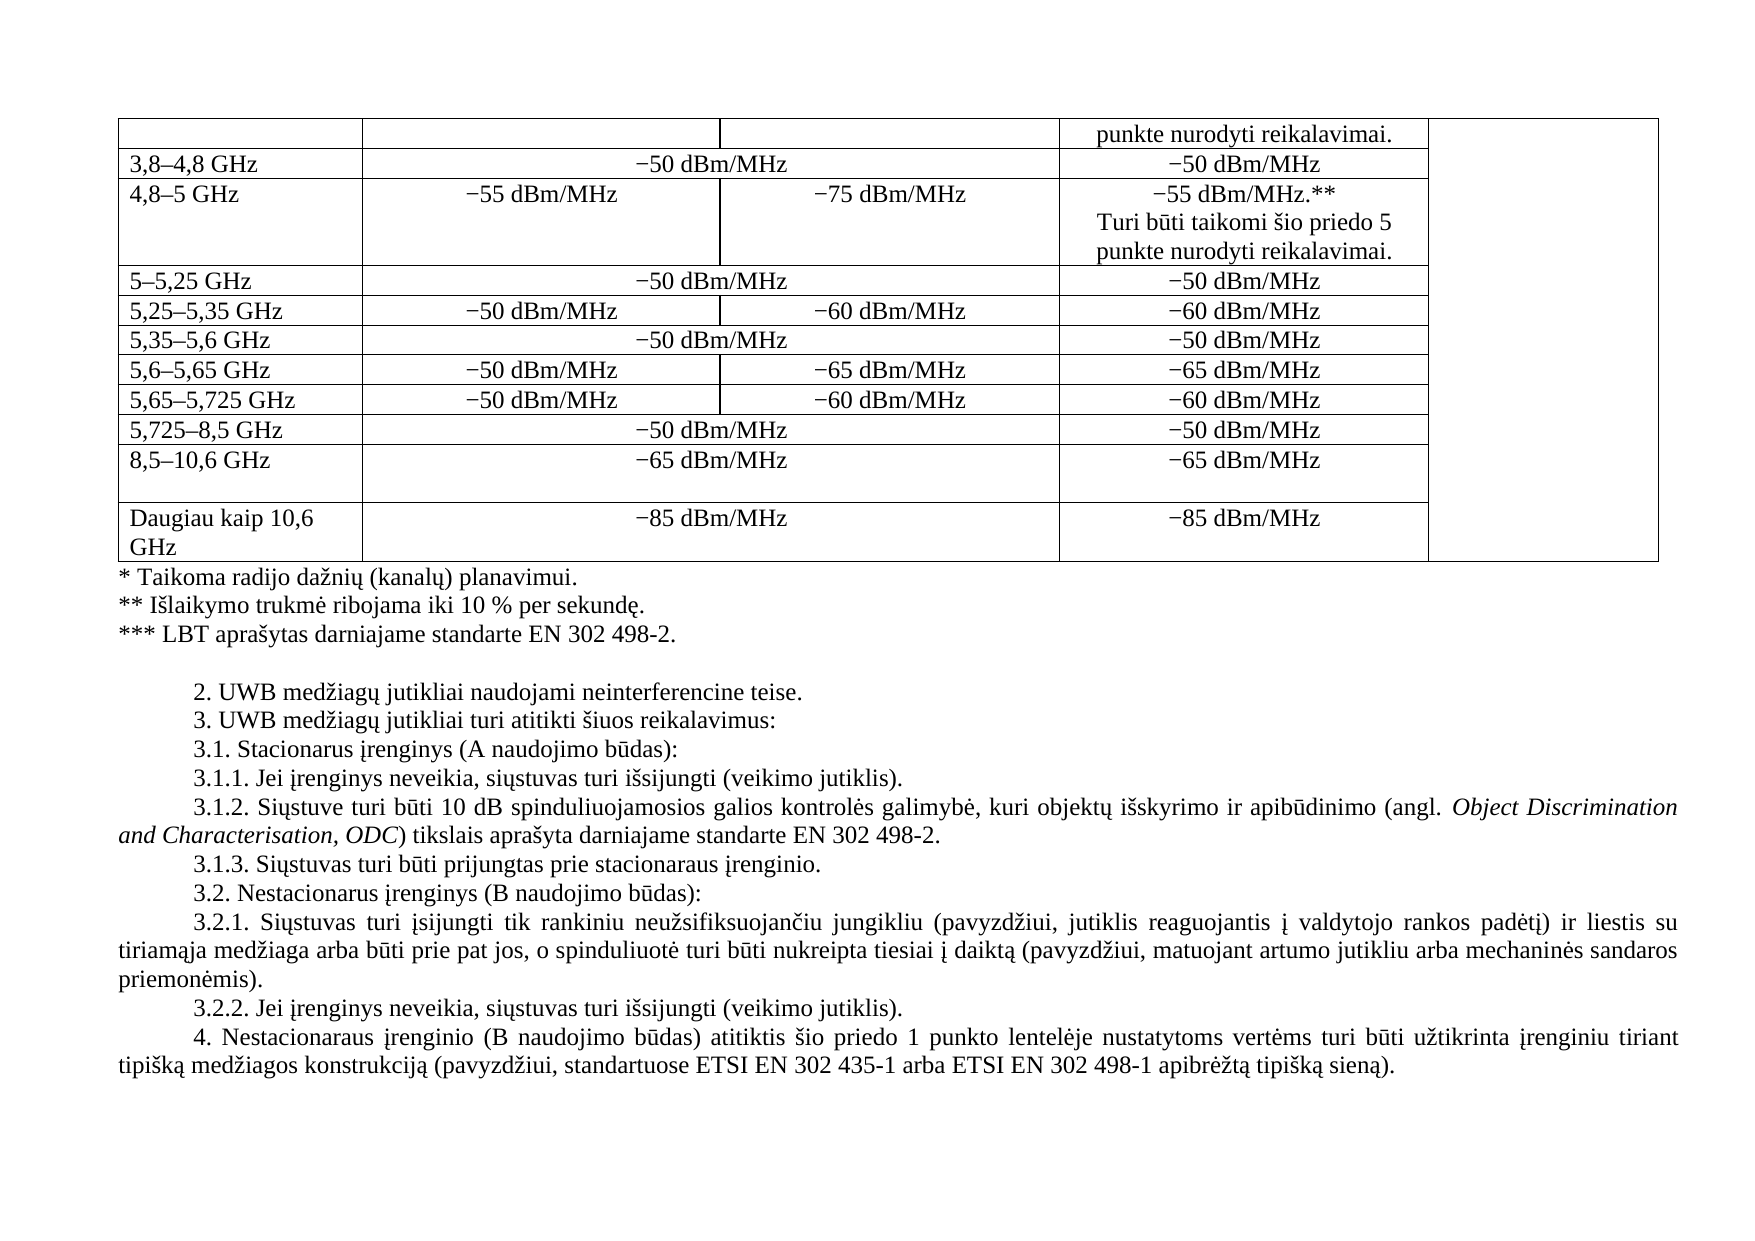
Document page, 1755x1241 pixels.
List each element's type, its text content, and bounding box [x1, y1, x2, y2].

table_cell 5,6–5,65 GHz [119, 355, 362, 384]
table_cell [119, 119, 362, 148]
table_cell 4,8–5 GHz [119, 179, 362, 265]
table_cell Daugiau kaip 10,6 GHz [119, 503, 362, 561]
table_cell punkte nurodyti reikalavimai. [1060, 119, 1428, 148]
table_cell −50 dBm/MHz [363, 385, 719, 414]
table_cell 5,35–5,6 GHz [119, 326, 362, 354]
table_cell −65 dBm/MHz [721, 355, 1059, 384]
table_cell −50 dBm/MHz [363, 296, 719, 324]
text 2. UWB medžiagų jutikliai naudojami neinterferencine teise. [118, 677, 1680, 706]
table_cell 5,725–8,5 GHz [119, 415, 362, 444]
table_cell −60 dBm/MHz [721, 385, 1059, 414]
table_cell 3,8–4,8 GHz [119, 149, 362, 178]
table_cell 5,65–5,725 GHz [119, 385, 362, 414]
table_cell 5,25–5,35 GHz [119, 296, 362, 324]
table_cell [1429, 119, 1658, 561]
text *** LBT aprašytas darniajame standarte EN 302 498-2. [118, 619, 1680, 648]
table_cell −65 dBm/MHz [1060, 355, 1428, 384]
table_cell −60 dBm/MHz [1060, 385, 1428, 414]
text 3.2. Nestacionarus įrenginys (B naudojimo būdas): [118, 878, 1680, 907]
table_cell 5–5,25 GHz [119, 266, 362, 295]
table_cell [721, 119, 1059, 148]
table_cell −50 dBm/MHz [363, 326, 1059, 354]
table_cell −50 dBm/MHz [363, 355, 719, 384]
table_cell −65 dBm/MHz [1060, 445, 1428, 502]
text 3.2.1. Siųstuvas turi įsijungti tik rankiniu neužsifiksuojančiu jungikliu (pavyzdžiui, jutiklis reaguojantis į valdytojo rankos padėtį) ir liestis su tiriamąja medžiaga arba būti prie pat jos, o spinduliuotė turi būti nukreipta tiesiai į daiktą (pavyzdžiui, matuojant artumo jutikliu arba mechaninės sandaros priemonėmis). [118, 907, 1680, 993]
table_cell −55 dBm/MHz [363, 179, 719, 265]
text 3.1.3. Siųstuvas turi būti prijungtas prie stacionaraus įrenginio. [118, 849, 1680, 878]
table_cell −50 dBm/MHz [363, 415, 1059, 444]
table_cell −85 dBm/MHz [363, 503, 1059, 561]
text * Taikoma radijo dažnių (kanalų) planavimui. [118, 562, 1680, 591]
text 3. UWB medžiagų jutikliai turi atitikti šiuos reikalavimus: [118, 706, 1680, 734]
text 4. Nestacionaraus įrenginio (B naudojimo būdas) atitiktis šio priedo 1 punkto lentelėje nustatytoms vertėms turi būti užtikrinta įrenginiu tiriant tipišką medžiagos konstrukciją (pavyzdžiui, standartuose ETSI EN 302 435-1 arba ETSI EN 302 498-1 apibrėžtą tipišką sieną). [118, 1022, 1680, 1079]
table_cell −50 dBm/MHz [1060, 149, 1428, 178]
table_cell [363, 119, 719, 148]
table_cell −85 dBm/MHz [1060, 503, 1428, 561]
table_cell −55 dBm/MHz.** Turi būti taikomi šio priedo 5 punkte nurodyti reikalavimai. [1060, 179, 1428, 265]
text 3.2.2. Jei įrenginys neveikia, siųstuvas turi išsijungti (veikimo jutiklis). [118, 993, 1680, 1022]
table_cell −75 dBm/MHz [721, 179, 1059, 265]
table_cell −60 dBm/MHz [1060, 296, 1428, 324]
table_cell −50 dBm/MHz [363, 266, 1059, 295]
table_cell −50 dBm/MHz [1060, 326, 1428, 354]
table_cell −50 dBm/MHz [1060, 266, 1428, 295]
text ** Išlaikymo trukmė ribojama iki 10 % per sekundę. [118, 591, 1680, 619]
table_cell −50 dBm/MHz [363, 149, 1059, 178]
text 3.1. Stacionarus įrenginys (A naudojimo būdas): [118, 734, 1680, 763]
table_cell −65 dBm/MHz [363, 445, 1059, 502]
table_cell −60 dBm/MHz [721, 296, 1059, 324]
table_cell 8,5–10,6 GHz [119, 445, 362, 502]
text 3.1.1. Jei įrenginys neveikia, siųstuvas turi išsijungti (veikimo jutiklis). [118, 763, 1680, 792]
table_cell −50 dBm/MHz [1060, 415, 1428, 444]
text 3.1.2. Siųstuve turi būti 10 dB spinduliuojamosios galios kontrolės galimybė, kuri objektų išskyrimo ir apibūdinimo (angl. Object Discrimination and Characterisation, ODC) tikslais aprašyta darniajame standarte EN 302 498-2. [118, 792, 1680, 849]
